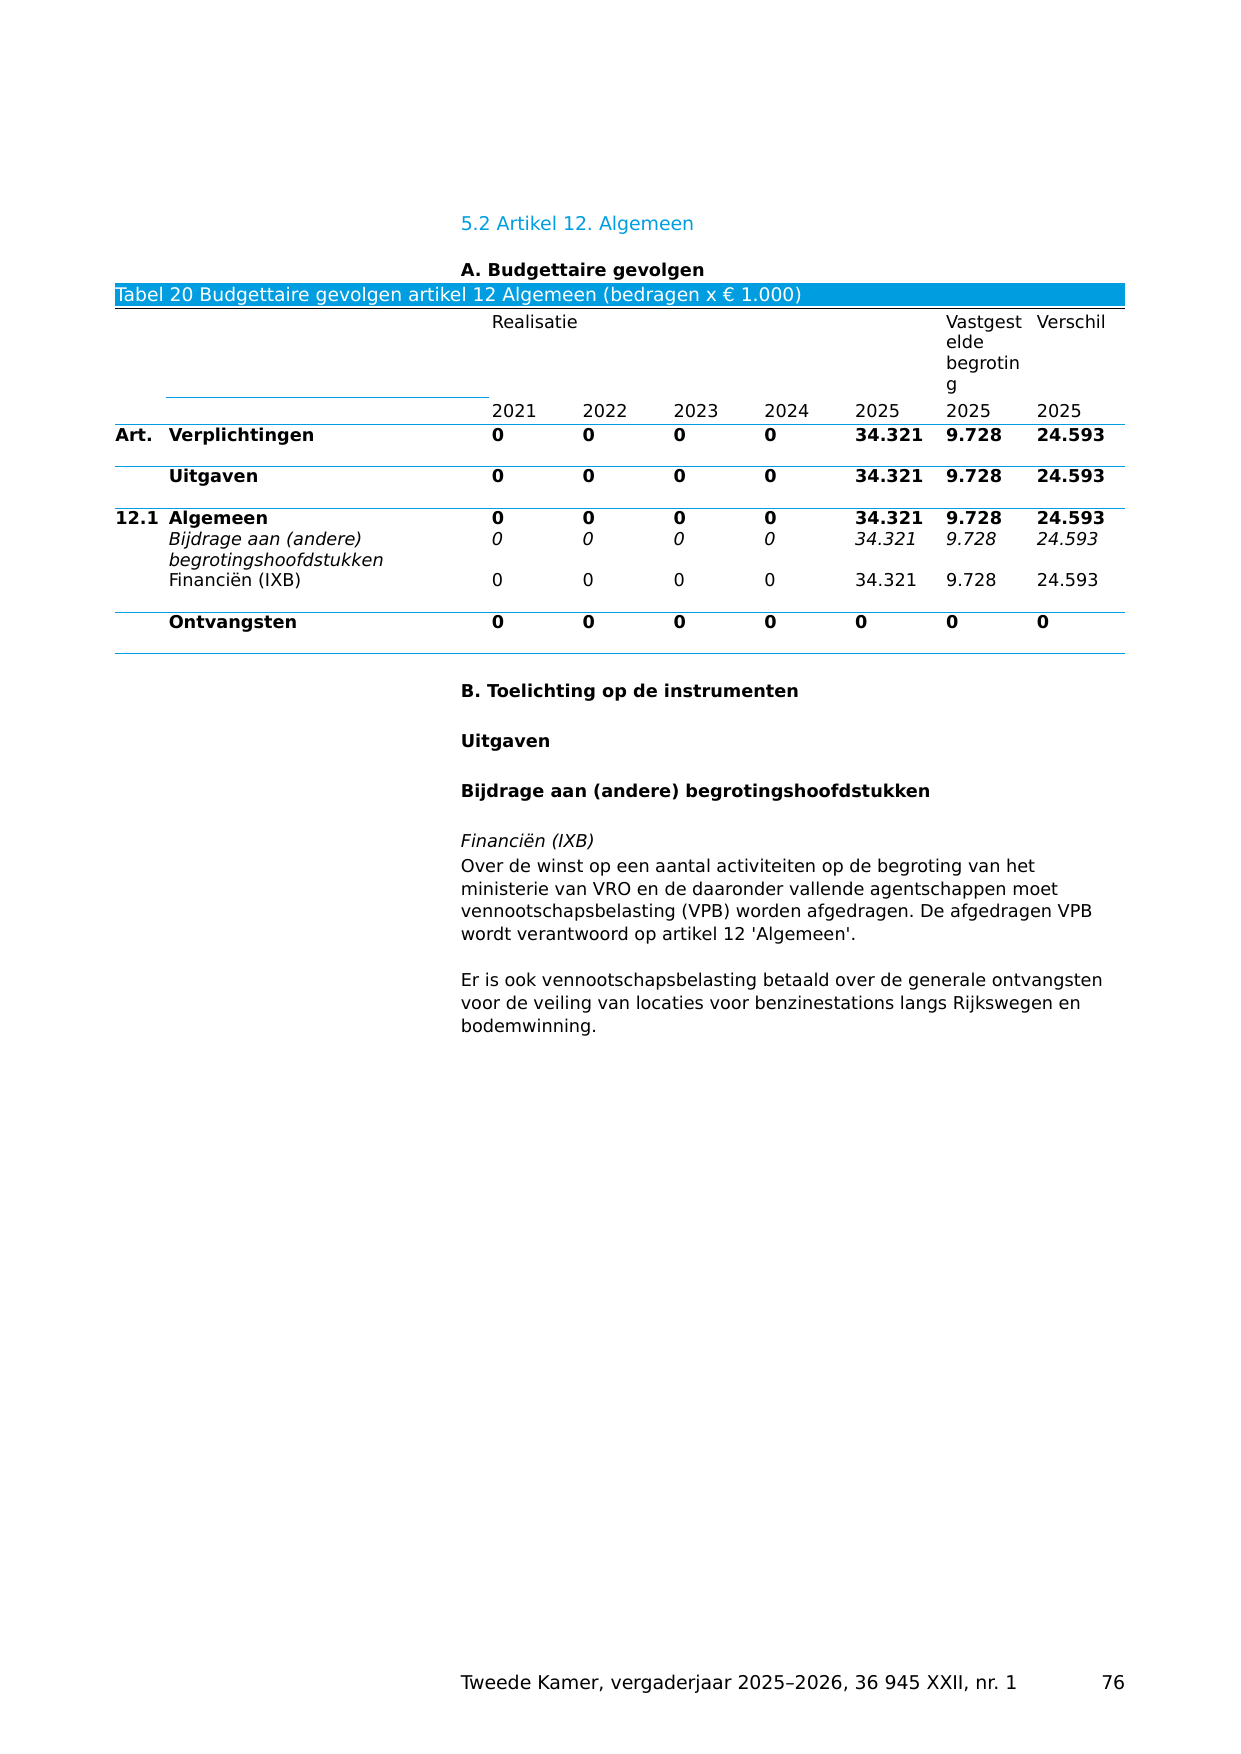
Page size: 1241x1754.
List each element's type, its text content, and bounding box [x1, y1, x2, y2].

table_cell 0 [489, 613, 579, 632]
table_cell [166, 445, 489, 466]
table_cell [1034, 445, 1125, 466]
table_cell 24.593 [1034, 509, 1125, 529]
table_cell 2022 [580, 397, 670, 424]
title 5.2 Artikel 12. Algemeen [461, 213, 1125, 235]
text Financiën (IXB) [461, 829, 1125, 852]
table_cell [115, 570, 166, 591]
table_cell 2024 [761, 397, 852, 424]
table_cell 0 [489, 570, 579, 591]
table_cell [670, 633, 761, 653]
table_cell 9.728 [943, 570, 1034, 591]
table_cell 0 [670, 467, 761, 487]
table_cell 0 [1034, 613, 1125, 632]
table_cell [115, 467, 166, 487]
table_cell 0 [489, 509, 579, 529]
table_cell 2023 [670, 397, 761, 424]
table_cell 0 [852, 613, 943, 632]
table_cell [489, 591, 579, 611]
text Uitgaven [461, 729, 1125, 752]
table_cell Financiën (IXB) [166, 570, 489, 591]
table_cell [166, 487, 489, 508]
table_cell [852, 487, 943, 508]
table_cell [852, 445, 943, 466]
table_cell 12.1 [115, 509, 166, 529]
table_cell [761, 445, 852, 466]
table_cell [489, 487, 579, 508]
table_cell [115, 633, 166, 653]
table_cell [852, 633, 943, 653]
table_cell 0 [761, 425, 852, 445]
table_cell [1034, 487, 1125, 508]
table_cell [580, 591, 670, 611]
table_cell [115, 529, 166, 570]
table_cell 0 [580, 467, 670, 487]
table_cell [115, 591, 166, 611]
table_cell 0 [761, 467, 852, 487]
table_cell [943, 445, 1034, 466]
table_cell 24.593 [1034, 425, 1125, 445]
table_cell 0 [580, 613, 670, 632]
table_cell Bijdrage aan (andere) begrotingshoofdstukken [166, 529, 489, 570]
table_cell [115, 309, 166, 397]
table_cell 24.593 [1034, 570, 1125, 591]
table_cell [670, 591, 761, 611]
table_cell 34.321 [852, 467, 943, 487]
table_cell [761, 487, 852, 508]
table_cell Verschil [1034, 309, 1125, 397]
table_cell 0 [489, 425, 579, 445]
table_cell 0 [670, 509, 761, 529]
table_cell 24.593 [1034, 467, 1125, 487]
table_cell [580, 487, 670, 508]
table_cell Realisatie [489, 309, 943, 397]
table_cell 2025 [1034, 397, 1125, 424]
table_cell 0 [761, 529, 852, 570]
table_cell 0 [761, 509, 852, 529]
table_cell 0 [580, 425, 670, 445]
text Bijdrage aan (andere) begrotingshoofdstukken [461, 779, 1125, 802]
table_cell 34.321 [852, 509, 943, 529]
table_cell Uitgaven [166, 467, 489, 487]
table_cell [943, 487, 1034, 508]
table_cell 0 [943, 613, 1034, 632]
table_cell [489, 633, 579, 653]
table_cell 9.728 [943, 425, 1034, 445]
text Over de winst op een aantal activiteiten op de begroting van het ministerie van VRO en de daaronder vallende agentschappen moet vennootschapsbelasting (VPB) worden afgedragen. De afgedragen VPB wordt verantwoord op artikel 12 'Algemeen'. [461, 854, 1125, 945]
table_cell [761, 633, 852, 653]
table_cell [166, 309, 489, 397]
table_cell Verplichtingen [166, 425, 489, 445]
table_cell Art. [115, 425, 166, 445]
table_cell 0 [580, 529, 670, 570]
table_cell 0 [580, 570, 670, 591]
table_cell [670, 487, 761, 508]
table_cell [761, 591, 852, 611]
table_cell [166, 633, 489, 653]
table_cell 2021 [489, 397, 579, 424]
table_cell 0 [580, 509, 670, 529]
table_cell [115, 397, 166, 424]
table_cell 0 [670, 529, 761, 570]
table_cell 34.321 [852, 529, 943, 570]
table_cell 9.728 [943, 509, 1034, 529]
table_cell [115, 445, 166, 466]
table_cell [943, 633, 1034, 653]
table_cell 2025 [943, 397, 1034, 424]
table_cell 9.728 [943, 529, 1034, 570]
table_cell [670, 445, 761, 466]
table_cell Algemeen [166, 509, 489, 529]
table_cell 34.321 [852, 425, 943, 445]
table_cell 24.593 [1034, 529, 1125, 570]
table_cell [115, 613, 166, 632]
table_cell [166, 591, 489, 611]
table_cell [489, 445, 579, 466]
text B. Toelichting op de instrumenten [461, 679, 1125, 702]
table_cell 9.728 [943, 467, 1034, 487]
table_cell [852, 591, 943, 611]
table_cell 0 [761, 570, 852, 591]
table_cell Ontvangsten [166, 613, 489, 632]
table_cell [166, 398, 489, 424]
table_cell 0 [670, 425, 761, 445]
table_cell 2025 [852, 397, 943, 424]
table_cell [115, 487, 166, 508]
table_cell 34.321 [852, 570, 943, 591]
table_cell Vastgestelde begroting [943, 309, 1034, 397]
table_cell 0 [670, 570, 761, 591]
table_cell 0 [761, 613, 852, 632]
table_cell [580, 445, 670, 466]
text A. Budgettaire gevolgen [461, 258, 1125, 281]
table_cell [1034, 591, 1125, 611]
table_cell [1034, 633, 1125, 653]
table_cell [943, 591, 1034, 611]
table_cell 0 [489, 529, 579, 570]
table_cell 0 [489, 467, 579, 487]
table_cell [580, 633, 670, 653]
text Er is ook vennootschapsbelasting betaald over de generale ontvangsten voor de veiling van locaties voor benzinestations langs Rijkswegen en bodemwinning. [461, 968, 1125, 1037]
table_cell 0 [670, 613, 761, 632]
